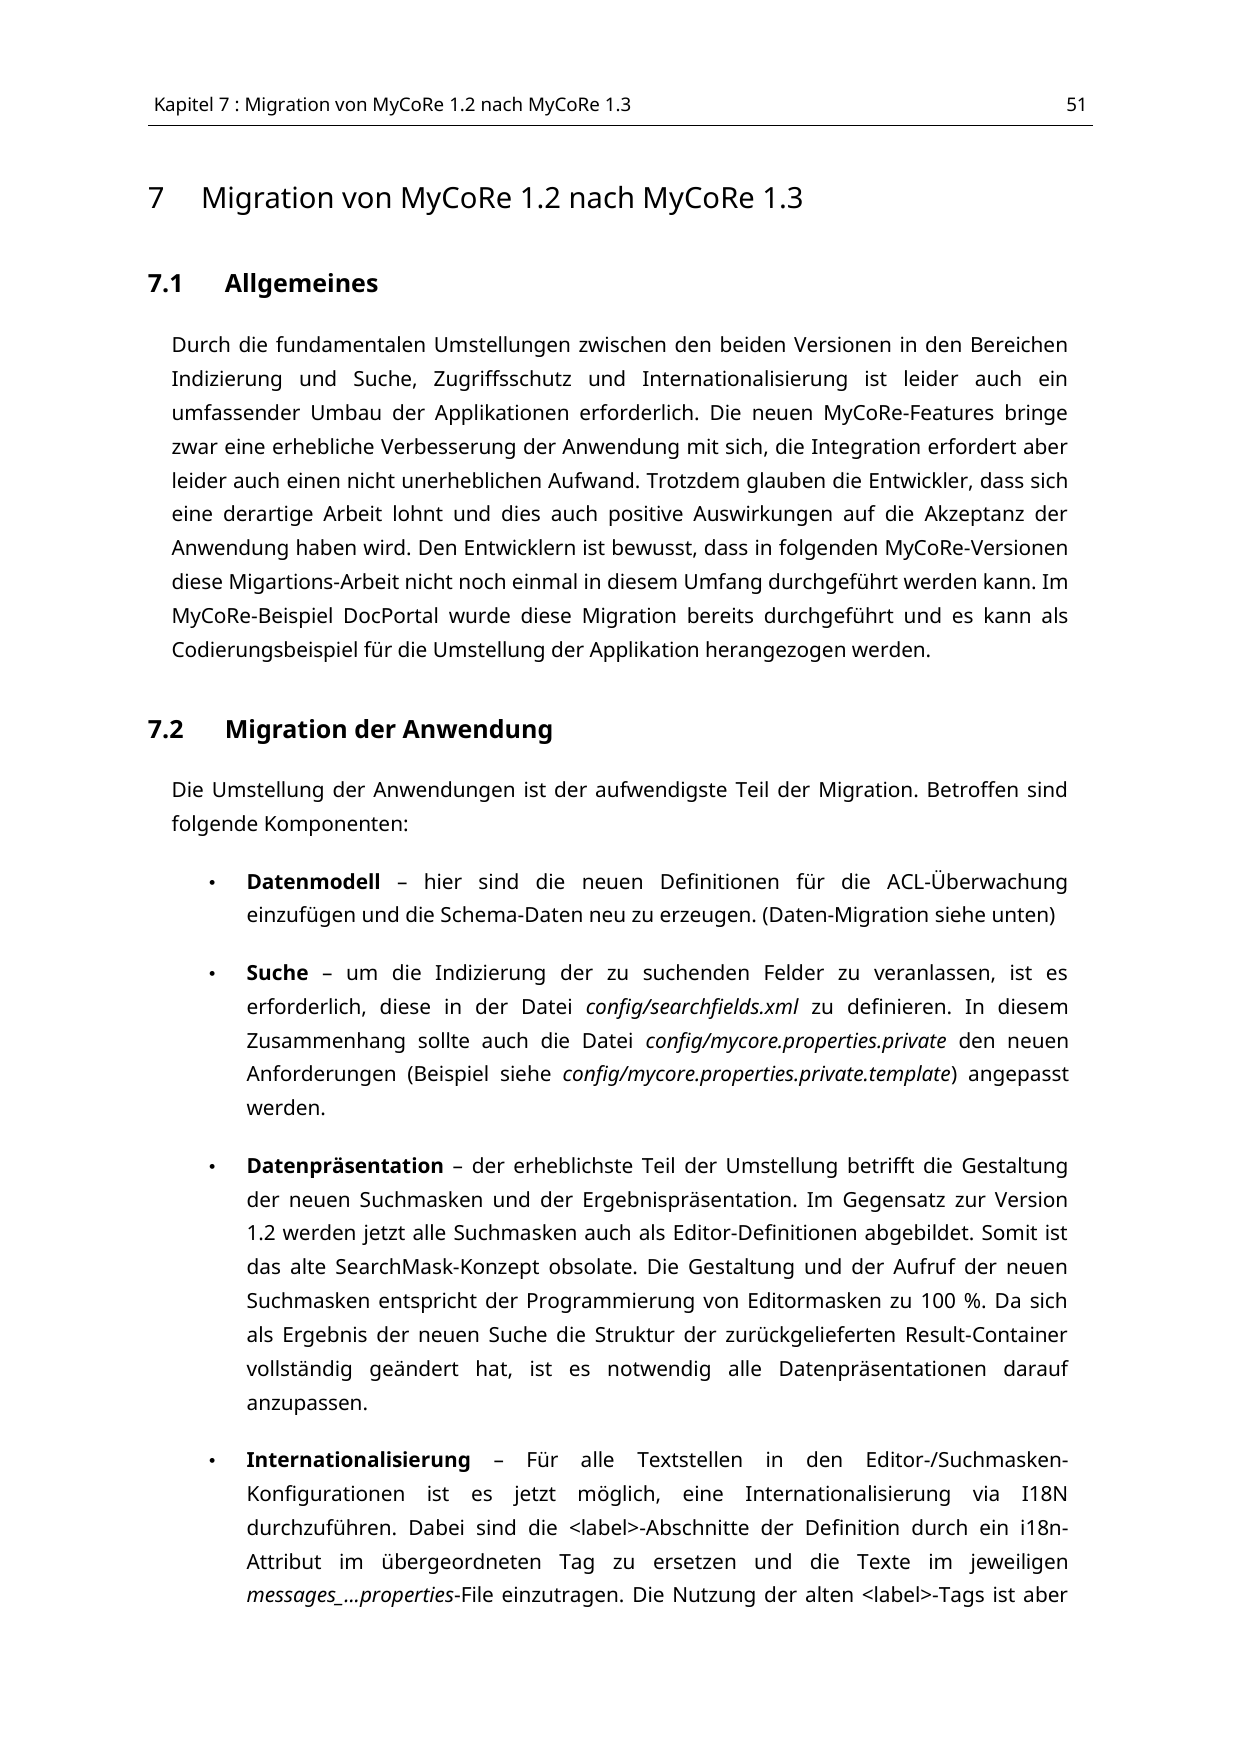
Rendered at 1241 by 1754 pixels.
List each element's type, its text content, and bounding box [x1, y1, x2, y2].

list Datenpräsentation – der erheblichste Teil der Umstellung betrifft die Gestaltung der neuen Suchmasken und der Ergebnispräsentation. Im Gegensatz zur Version 1.2 werden jetzt alle Suchmasken auch als Editor-Definitionen abgebildet. Somit ist das alte SearchMask-Konzept obsolate. Die Gestaltung und der Aufruf der neuen Suchmasken entspricht der Programmierung von Editormasken zu 100 %. Da sich als Ergebnis der neuen Suche die Struktur der zurückgelieferten Result-Container vollständig geändert hat, ist es notwendig alle Datenpräsentationen darauf anzupassen. [209, 1151, 1069, 1416]
list Datenmodell – hier sind die neuen Definitionen für die ACL-Überwachung einzufügen und die Schema-Daten neu zu erzeugen. (Daten-Migration siehe unten) [209, 867, 1069, 929]
text Durch die fundamentalen Umstellungen zwischen den beiden Versionen in den Bereichen Indizierung und Suche, Zugriffsschutz und Internationalisierung ist leider auch ein umfassender Umbau der Applikationen erforderlich. Die neuen MyCoRe-Features bringe zwar eine erhebliche Verbesserung der Anwendung mit sich, die Integration erfordert aber leider auch einen nicht unerheblichen Aufwand. Trotzdem glauben die Entwickler, dass sich eine derartige Arbeit lohnt und dies auch positive Auswirkungen auf die Akzeptanz der Anwendung haben wird. Den Entwicklern ist bewusst, dass in folgenden MyCoRe-Versionen diese Migartions-Arbeit nicht noch einmal in diesem Umfang durchgeführt werden kann. Im MyCoRe-Beispiel DocPortal wurde diese Migration bereits durchgeführt und es kann als Codierungsbeispiel für die Umstellung der Applikation herangezogen werden. [171, 330, 1069, 663]
subtitle Migration von MyCoRe 1.2 nach MyCoRe 1.3 [148, 177, 1092, 217]
text Die Umstellung der Anwendungen ist der aufwendigste Teil der Migration. Betroffen sind folgende Komponenten: [171, 776, 1069, 838]
subtitle Migration der Anwendung [148, 711, 1092, 745]
list Suche – um die Indizierung der zu suchenden Felder zu veranlassen, ist es erforderlich, diese in der Datei config/searchfields.xml zu definieren. In diesem Zusammenhang sollte auch die Datei config/mycore.properties.private den neuen Anforderungen (Beispiel siehe config/mycore.properties.private.template) angepasst werden. [209, 958, 1069, 1122]
list Internationalisierung – Für alle Textstellen in den Editor-/Suchmasken-Konfigurationen ist es jetzt möglich, eine Internationalisierung via I18N durchzuführen. Dabei sind die <label>-Abschnitte der Definition durch ein i18n-Attribut im übergeordneten Tag zu ersetzen und die Texte im jeweiligen messages_...properties-File einzutragen. Die Nutzung der alten <label>-Tags ist aber [209, 1445, 1069, 1609]
subtitle Allgemeines [148, 266, 1092, 300]
